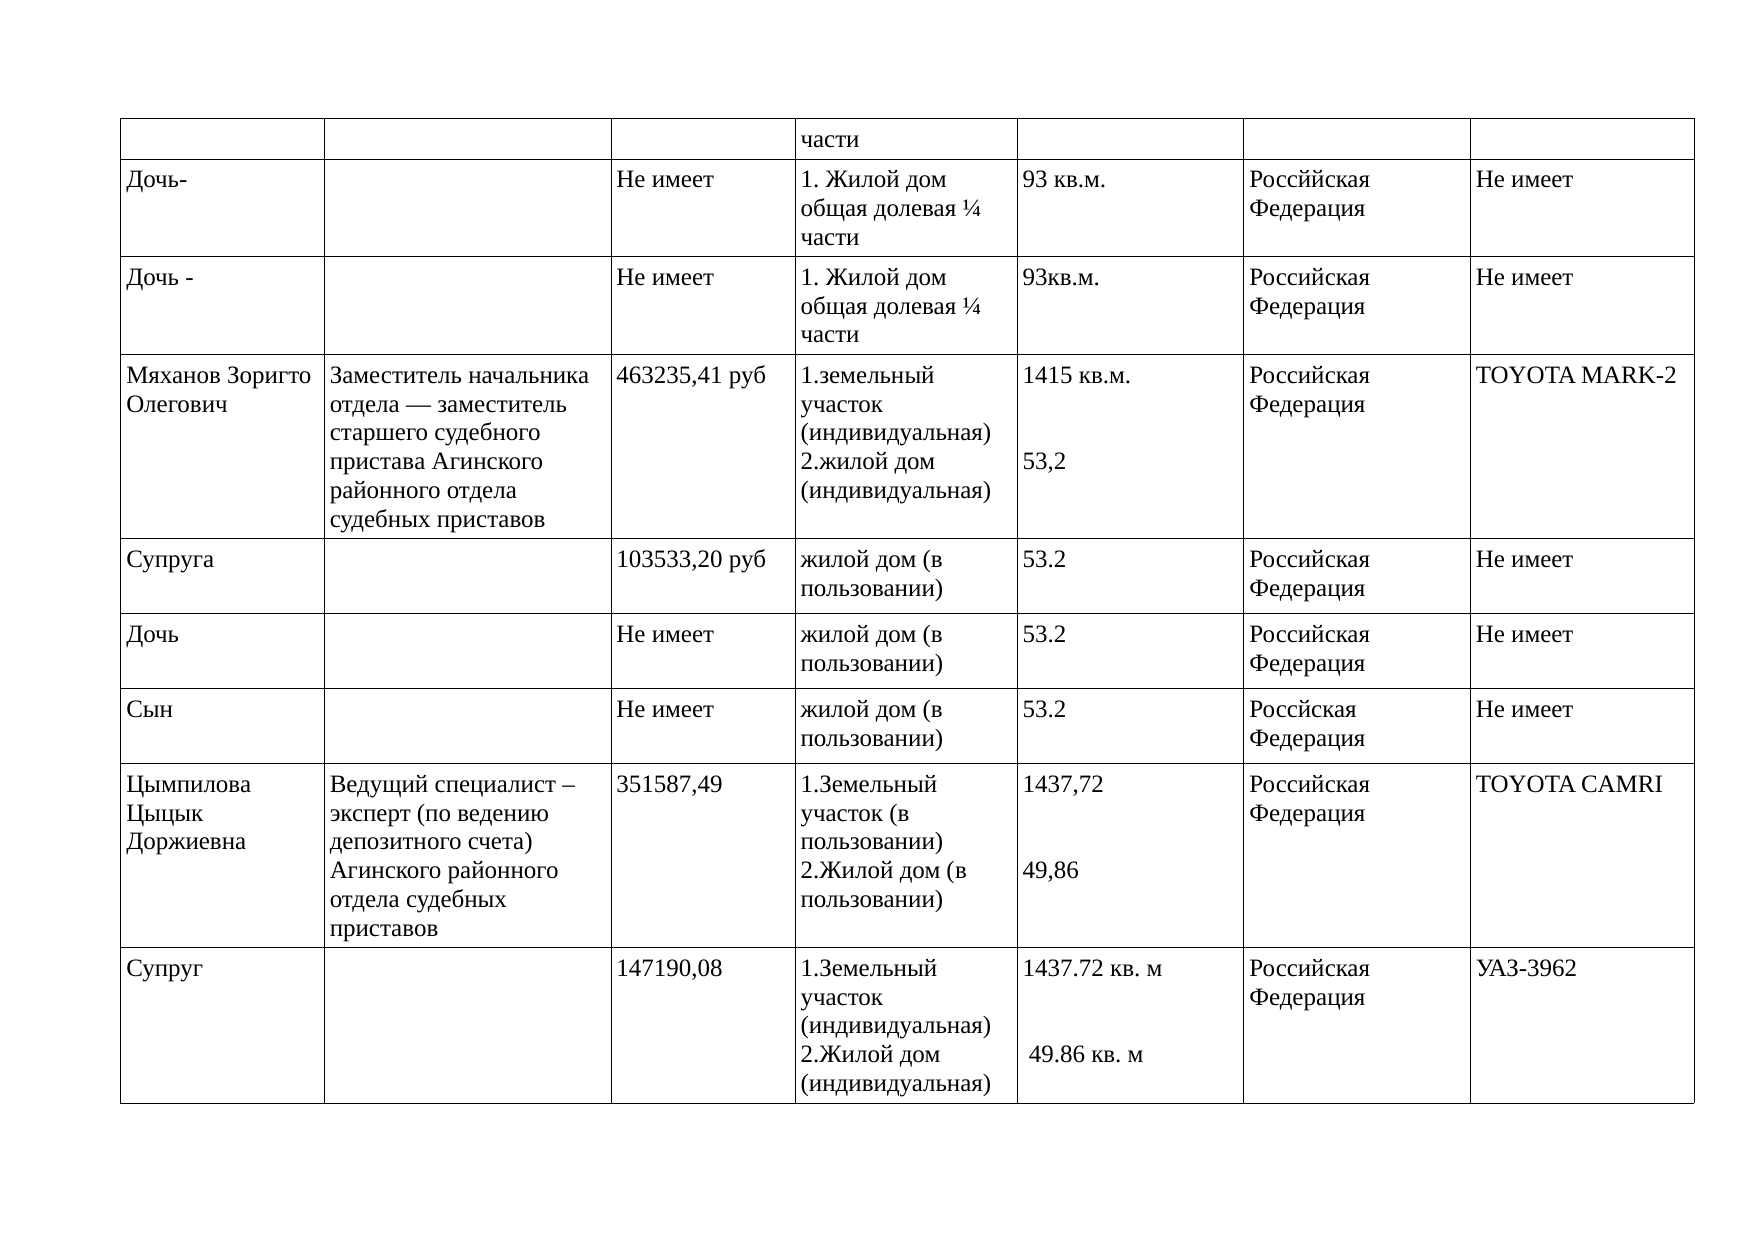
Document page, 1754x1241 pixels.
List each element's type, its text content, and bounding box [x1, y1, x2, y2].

table_cell жилой дом (в пользовании) [796, 614, 1017, 688]
table_cell части [796, 119, 1017, 158]
table_cell Не имеет [1471, 160, 1694, 256]
table_cell 1437,72 49,86 [1018, 764, 1243, 947]
table_cell [325, 257, 611, 354]
table_cell [1244, 119, 1470, 158]
table_cell Не имеет [612, 257, 795, 354]
table_cell Не имеет [612, 689, 795, 763]
table_cell 93 кв.м. [1018, 160, 1243, 256]
table_cell [325, 119, 611, 158]
table_cell 53,2 [1018, 614, 1243, 688]
table_cell Мяханов Зоригто Олегович [121, 355, 324, 538]
table_cell 1.земельный участок (индивидуальная) 2.жилой дом (индивидуальная) [796, 355, 1017, 538]
table_cell Заместитель начальника отдела — заместитель старшего судебного пристава Агинского районного отдела судебных приставов [325, 355, 611, 538]
table_cell Российская Федерация [1244, 257, 1470, 354]
table_cell УАЗ-3962 [1471, 948, 1694, 1102]
table_cell 351587,49 [612, 764, 795, 947]
table_cell [325, 948, 611, 1102]
table_cell 463235,41 руб [612, 355, 795, 538]
table_cell TOYOTA MARK-2 [1471, 355, 1694, 538]
table_cell Россййская Федерация [1244, 160, 1470, 256]
table_cell 53,2 [1018, 689, 1243, 763]
table_cell Российская Федерация [1244, 948, 1470, 1102]
table_cell Цымпилова Цыцык Доржиевна [121, 764, 324, 947]
table_cell Сын [121, 689, 324, 763]
table_cell Российская Федерация [1244, 764, 1470, 947]
table_cell Не имеет [1471, 689, 1694, 763]
table_cell Не имеет [1471, 614, 1694, 688]
table_cell Ведущий специалист –эксперт (по ведению депозитного счета) Агинского районного отдела судебных приставов [325, 764, 611, 947]
table_cell [612, 119, 795, 158]
table_cell Дочь - [121, 257, 324, 354]
table_cell 1437.72 кв. м 49.86 кв. м [1018, 948, 1243, 1102]
table_cell [325, 160, 611, 256]
table_cell TOYOTA CAMRI [1471, 764, 1694, 947]
table_cell [325, 689, 611, 763]
table_cell [325, 539, 611, 613]
table_cell Супруг [121, 948, 324, 1102]
table_cell 93кв.м. [1018, 257, 1243, 354]
table_cell жилой дом (в пользовании) [796, 689, 1017, 763]
table_cell [325, 614, 611, 688]
table_cell 147190,08 [612, 948, 795, 1102]
table_cell 53,2 [1018, 539, 1243, 613]
table_cell Дочь [121, 614, 324, 688]
table_cell Не имеет [612, 614, 795, 688]
table_cell Россйская Федерация [1244, 689, 1470, 763]
table_cell [121, 119, 324, 158]
table_cell Российская Федерация [1244, 355, 1470, 538]
table_cell 103533,20 руб [612, 539, 795, 613]
table_cell [1471, 119, 1694, 158]
table_cell Российская Федерация [1244, 539, 1470, 613]
table_cell Супруга [121, 539, 324, 613]
table_cell 1415 кв.м. 53,2 [1018, 355, 1243, 538]
table_cell Не имеет [1471, 539, 1694, 613]
table_cell Не имеет [612, 160, 795, 256]
table_cell 1. Жилой дом общая долевая ¼ части [796, 257, 1017, 354]
table_cell [1018, 119, 1243, 158]
table_cell Российская Федерация [1244, 614, 1470, 688]
table_cell Дочь- [121, 160, 324, 256]
table_cell Не имеет [1471, 257, 1694, 354]
table_cell 1.Земельный участок (индивидуальная) 2.Жилой дом (индивидуальная) [796, 948, 1017, 1102]
table_cell жилой дом (в пользовании) [796, 539, 1017, 613]
table_cell 1.Земельный участок (в пользовании) 2.Жилой дом (в пользовании) [796, 764, 1017, 947]
table_cell 1. Жилой дом общая долевая ¼ части [796, 160, 1017, 256]
